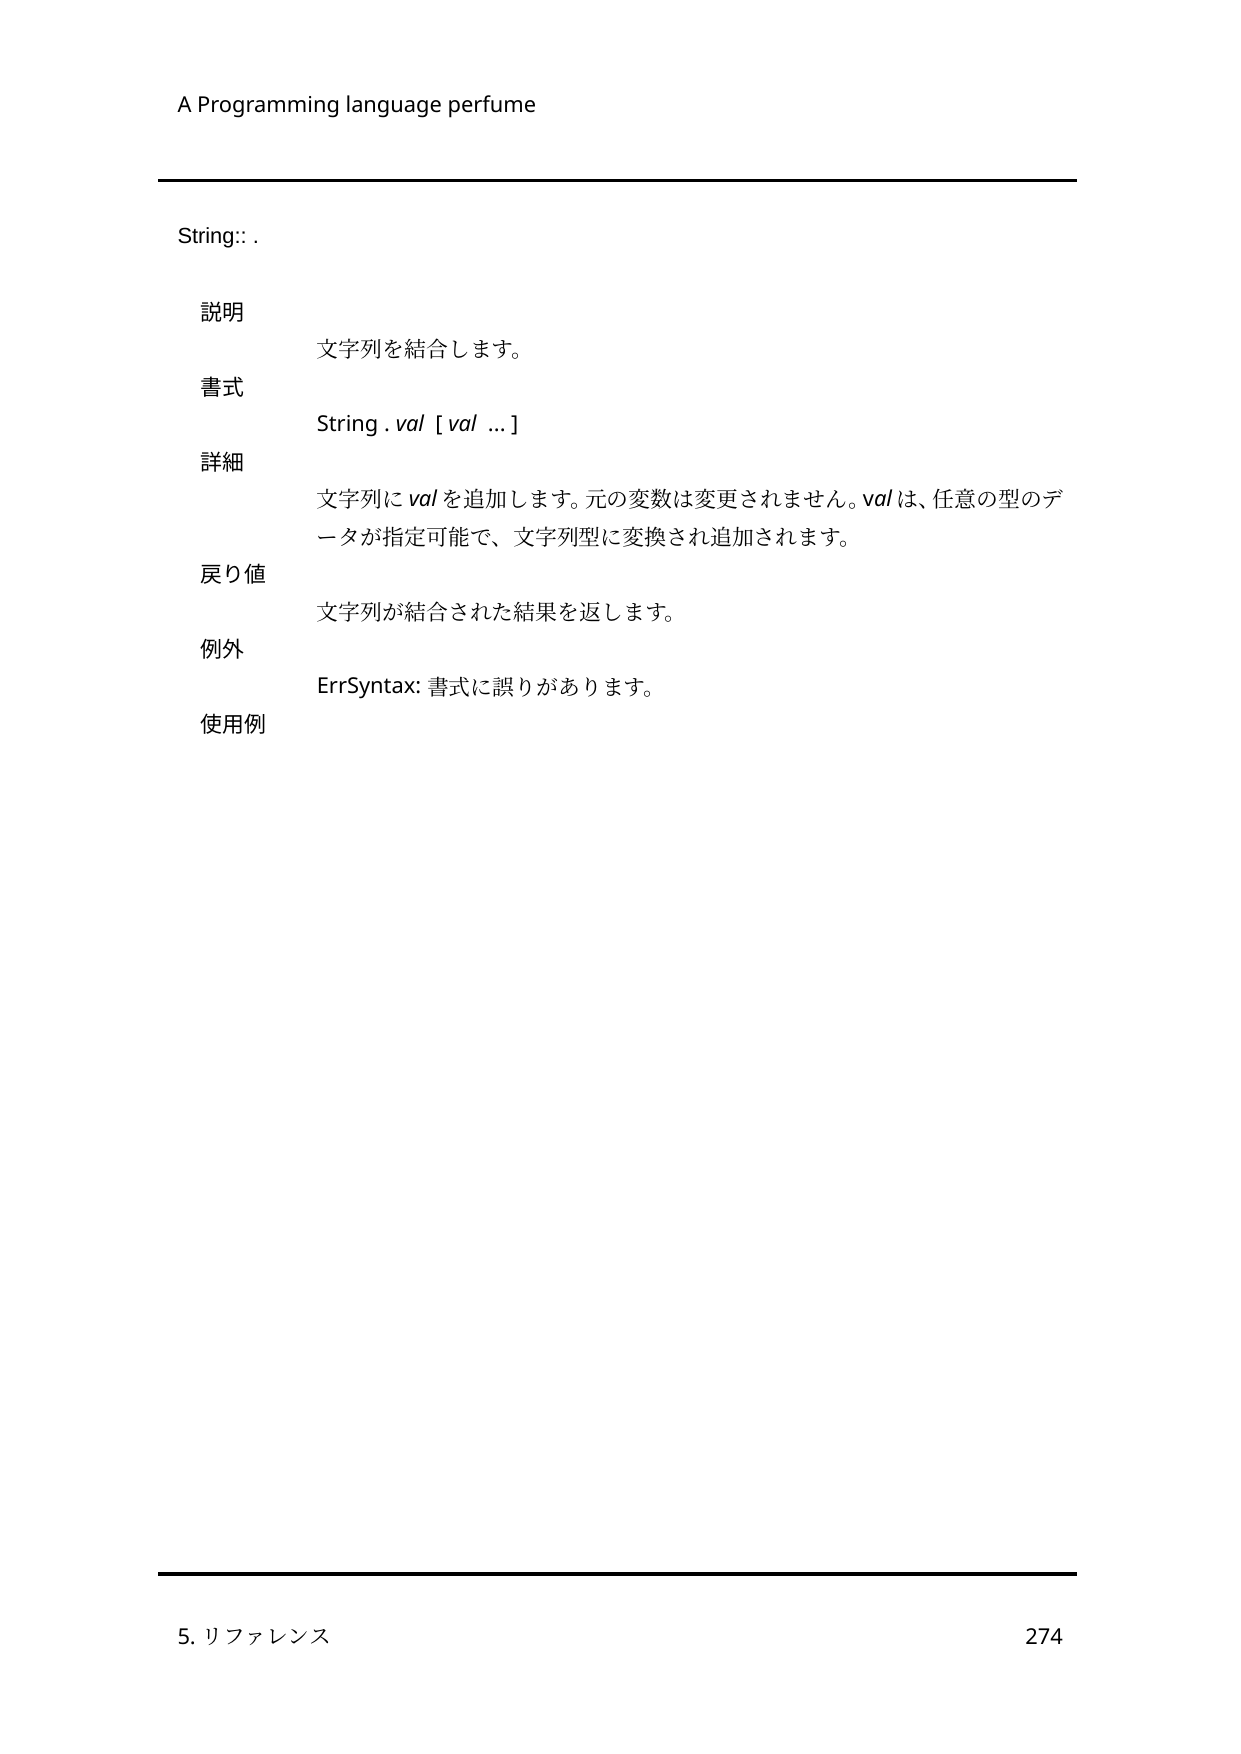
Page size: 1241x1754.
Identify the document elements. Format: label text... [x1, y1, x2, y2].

table_header 文字列を結合します。 [317, 292, 1063, 367]
table_cell 文字列が結合された結果を返します。 [317, 554, 1063, 629]
subtitle String:: . [177, 217, 1063, 254]
table_cell 使用例 [200, 704, 317, 779]
table_cell [317, 704, 1063, 779]
table_cell 例外 [200, 629, 317, 704]
table_cell 書式 [200, 367, 317, 442]
table_cell ErrSyntax: 書式に誤りがあります。 [317, 629, 1063, 704]
table_header 説明 [200, 292, 317, 367]
table_cell 詳細 [200, 442, 317, 554]
table_cell String . val [ val ... ] [317, 367, 1063, 442]
table_cell 戻り値 [200, 554, 317, 629]
table_cell 文字列にvalを追加します。元の変数は変更されません。valは、任意の型のデータが指定可能で、文字列型に変換され追加されます。 [317, 442, 1063, 554]
